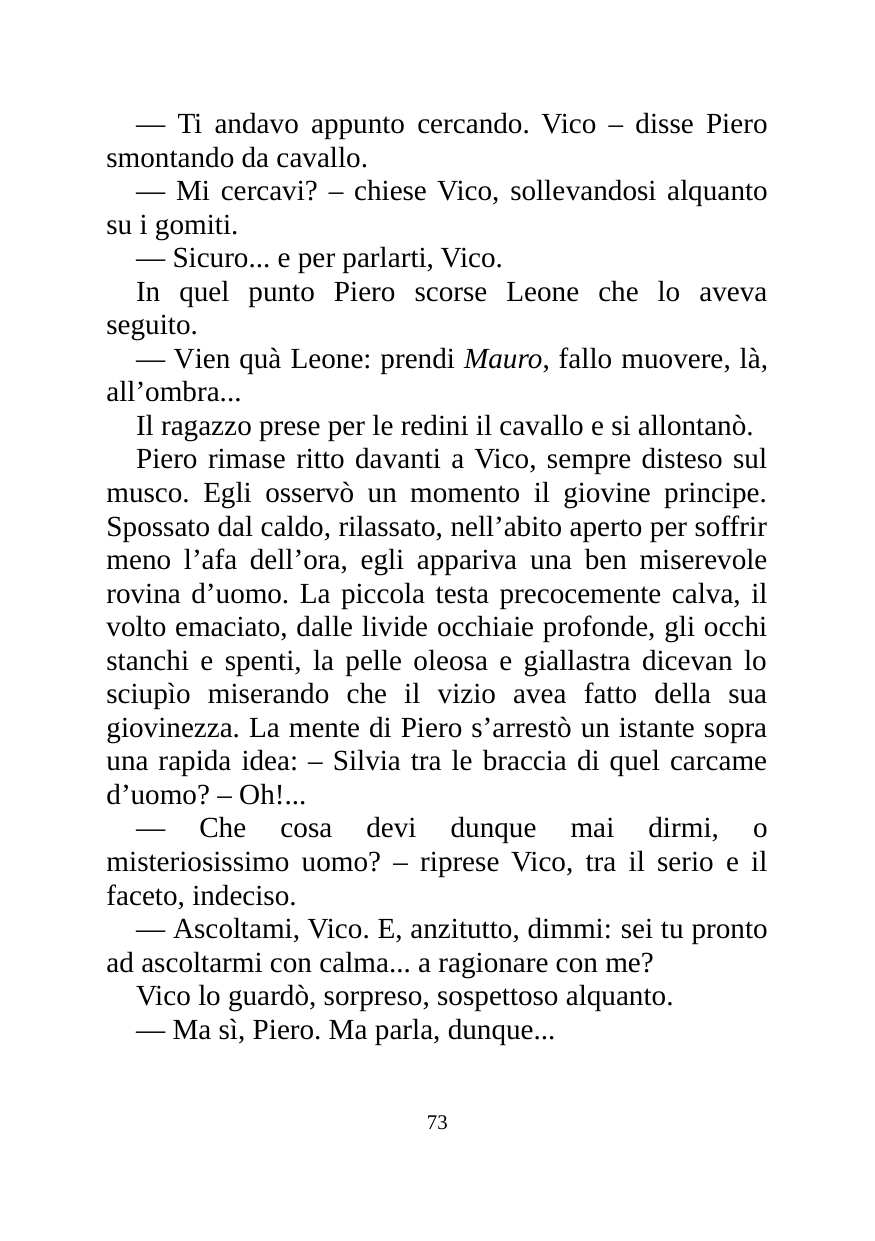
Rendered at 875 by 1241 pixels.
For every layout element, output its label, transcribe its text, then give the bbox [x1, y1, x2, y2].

text — Ti andavo appunto cercando. Vico – disse Piero smontando da cavallo. [106, 106, 768, 173]
text — Ma sì, Piero. Ma parla, dunque... [106, 1012, 768, 1045]
text In quel punto Piero scorse Leone che lo aveva seguito. [106, 274, 768, 341]
text Vico lo guardò, sorpreso, sospettoso alquanto. [106, 978, 768, 1012]
text — Ascoltami, Vico. E, anzitutto, dimmi: sei tu pronto ad ascoltarmi con calma... a ragionare con me? [106, 911, 768, 978]
text Piero rimase ritto davanti a Vico, sempre disteso sul musco. Egli osservò un momento il giovine principe. Spossato dal caldo, rilassato, nell’abito aperto per soffrir meno l’afa dell’ora, egli appariva una ben miserevole rovina d’uomo. La piccola testa precocemente calva, il volto emaciato, dalle livide occhiaie profonde, gli occhi stanchi e spenti, la pelle oleosa e giallastra dicevan lo sciupìo miserando che il vizio avea fatto della sua giovinezza. La mente di Piero s’arrestò un istante sopra una rapida idea: – Silvia tra le braccia di quel carcame d’uomo? – Oh!... [106, 442, 768, 811]
text — Che cosa devi dunque mai dirmi, o misteriosissimo uomo? – riprese Vico, tra il serio e il faceto, indeciso. [106, 811, 768, 911]
text — Mi cercavi? – chiese Vico, sollevandosi alquanto su i gomiti. [106, 173, 768, 240]
text — Vien quà Leone: prendi Mauro, fallo muovere, là, all’ombra... [106, 341, 768, 408]
text — Sicuro... e per parlarti, Vico. [106, 240, 768, 274]
text Il ragazzo prese per le redini il cavallo e si allontanò. [106, 408, 768, 442]
